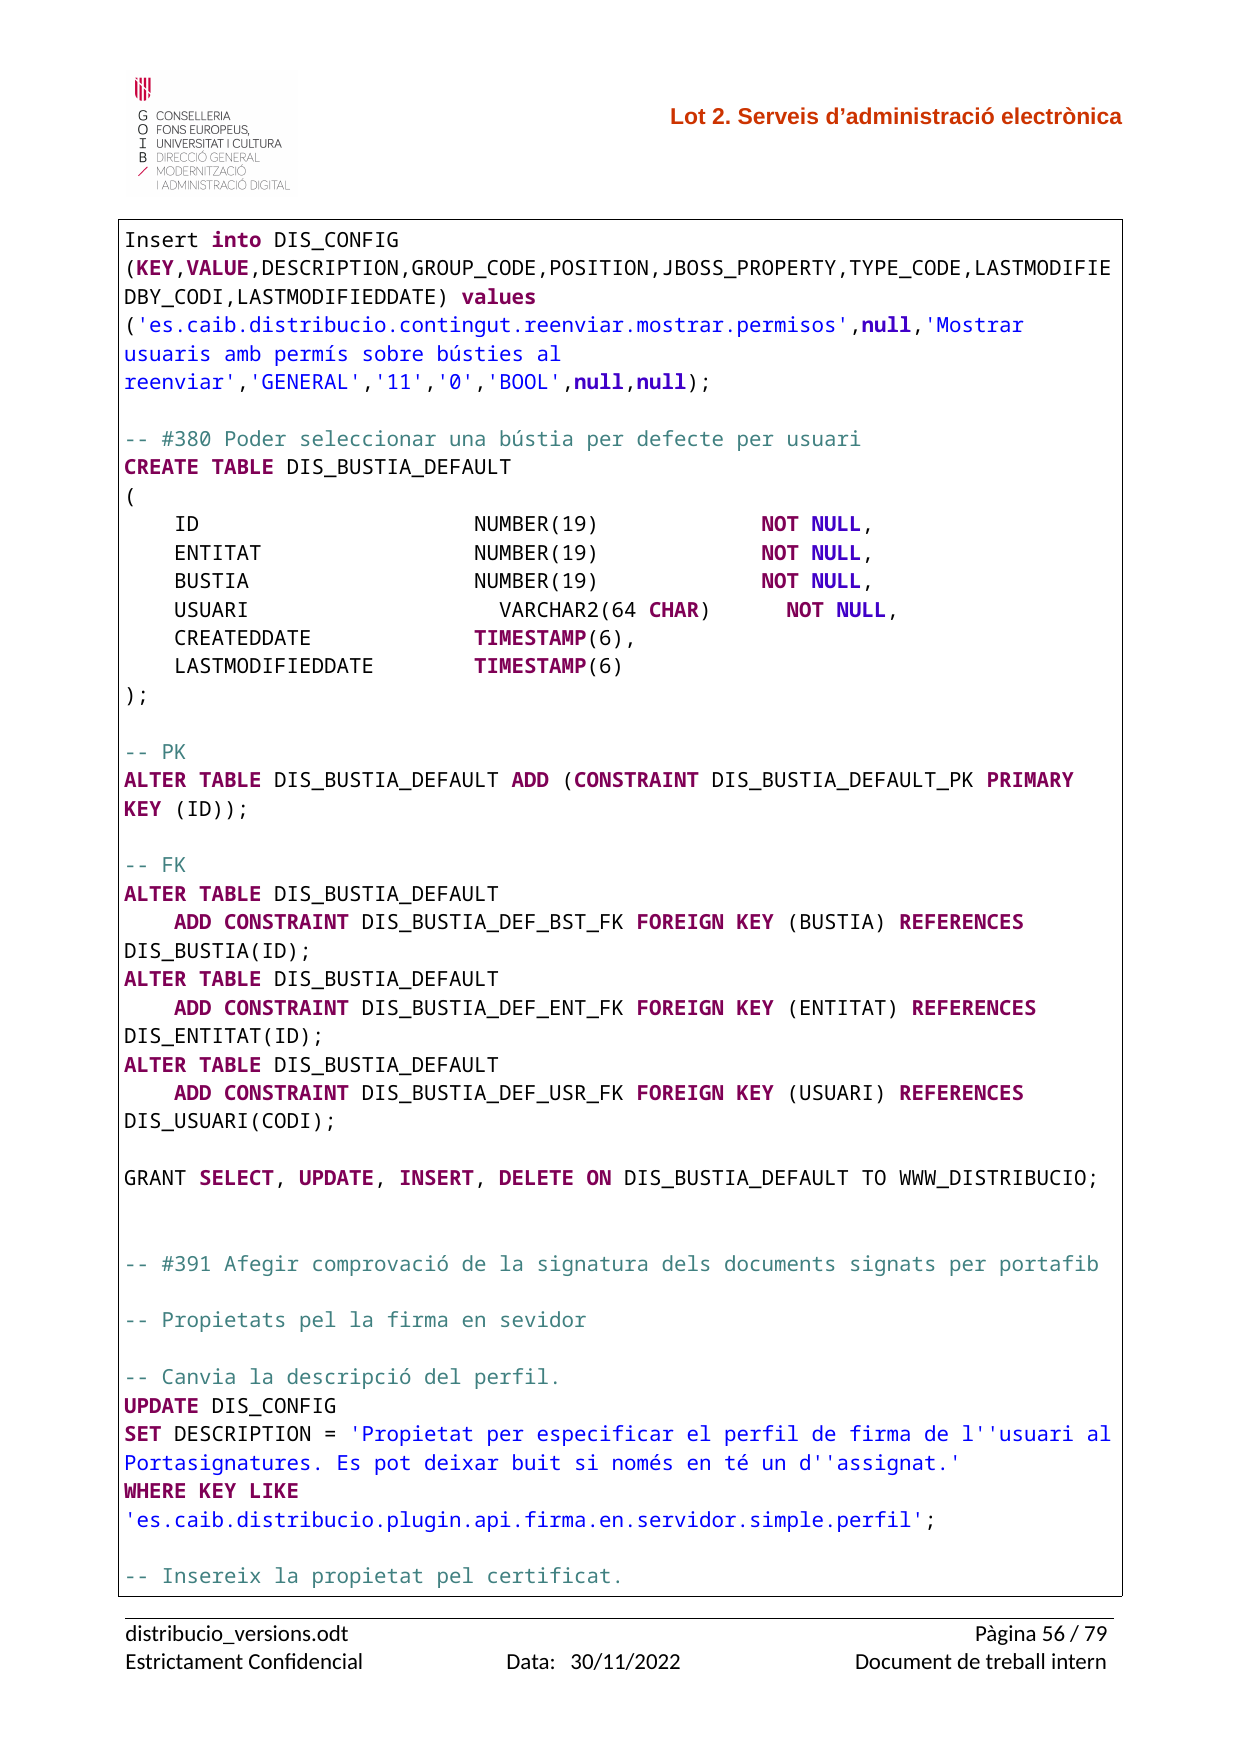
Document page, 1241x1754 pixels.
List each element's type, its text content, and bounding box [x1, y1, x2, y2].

table_header Insert into DIS_CONFIG (KEY,VALUE,DESCRIPTION,GROUP_CODE,POSITION,JBOSS_PROPERTY,TYPE_CODE,LASTMODIFIEDBY_CODI,LASTMODIFIEDDATE) values ('es.caib.distribucio.contingut.reenviar.mostrar.permisos',null,'Mostrar usuaris amb permís sobre bústies al reenviar','GENERAL','11','0','BOOL',null,null); -- #380 Poder seleccionar una bústia per defecte per usuari CREATE TABLE DIS_BUSTIA_DEFAULT ( ID NUMBER(19) NOT NULL, ENTITAT NUMBER(19) NOT NULL, BUSTIA NUMBER(19) NOT NULL, USUARI VARCHAR2(64 CHAR) NOT NULL, CREATEDDATE TIMESTAMP(6), LASTMODIFIEDDATE TIMESTAMP(6) ); -- PK ALTER TABLE DIS_BUSTIA_DEFAULT ADD (CONSTRAINT DIS_BUSTIA_DEFAULT_PK PRIMARY KEY (ID)); -- FK ALTER TABLE DIS_BUSTIA_DEFAULT ADD CONSTRAINT DIS_BUSTIA_DEF_BST_FK FOREIGN KEY (BUSTIA) REFERENCES DIS_BUSTIA(ID); ALTER TABLE DIS_BUSTIA_DEFAULT ADD CONSTRAINT DIS_BUSTIA_DEF_ENT_FK FOREIGN KEY (ENTITAT) REFERENCES DIS_ENTITAT(ID); ALTER TABLE DIS_BUSTIA_DEFAULT ADD CONSTRAINT DIS_BUSTIA_DEF_USR_FK FOREIGN KEY (USUARI) REFERENCES DIS_USUARI(CODI); GRANT SELECT, UPDATE, INSERT, DELETE ON DIS_BUSTIA_DEFAULT TO WWW_DISTRIBUCIO; -- #391 Afegir comprovació de la signatura dels documents signats per portafib -- Propietats pel la firma en sevidor -- Canvia la descripció del perfil. UPDATE DIS_CONFIG SET DESCRIPTION = 'Propietat per especificar el perfil de firma de l''usuari al Portasignatures. Es pot deixar buit si només en té un d''assignat.' WHERE KEY LIKE 'es.caib.distribucio.plugin.api.firma.en.servidor.simple.perfil'; -- Insereix la propietat pel certificat. [119, 220, 1122, 1596]
picture [126, 70, 299, 197]
